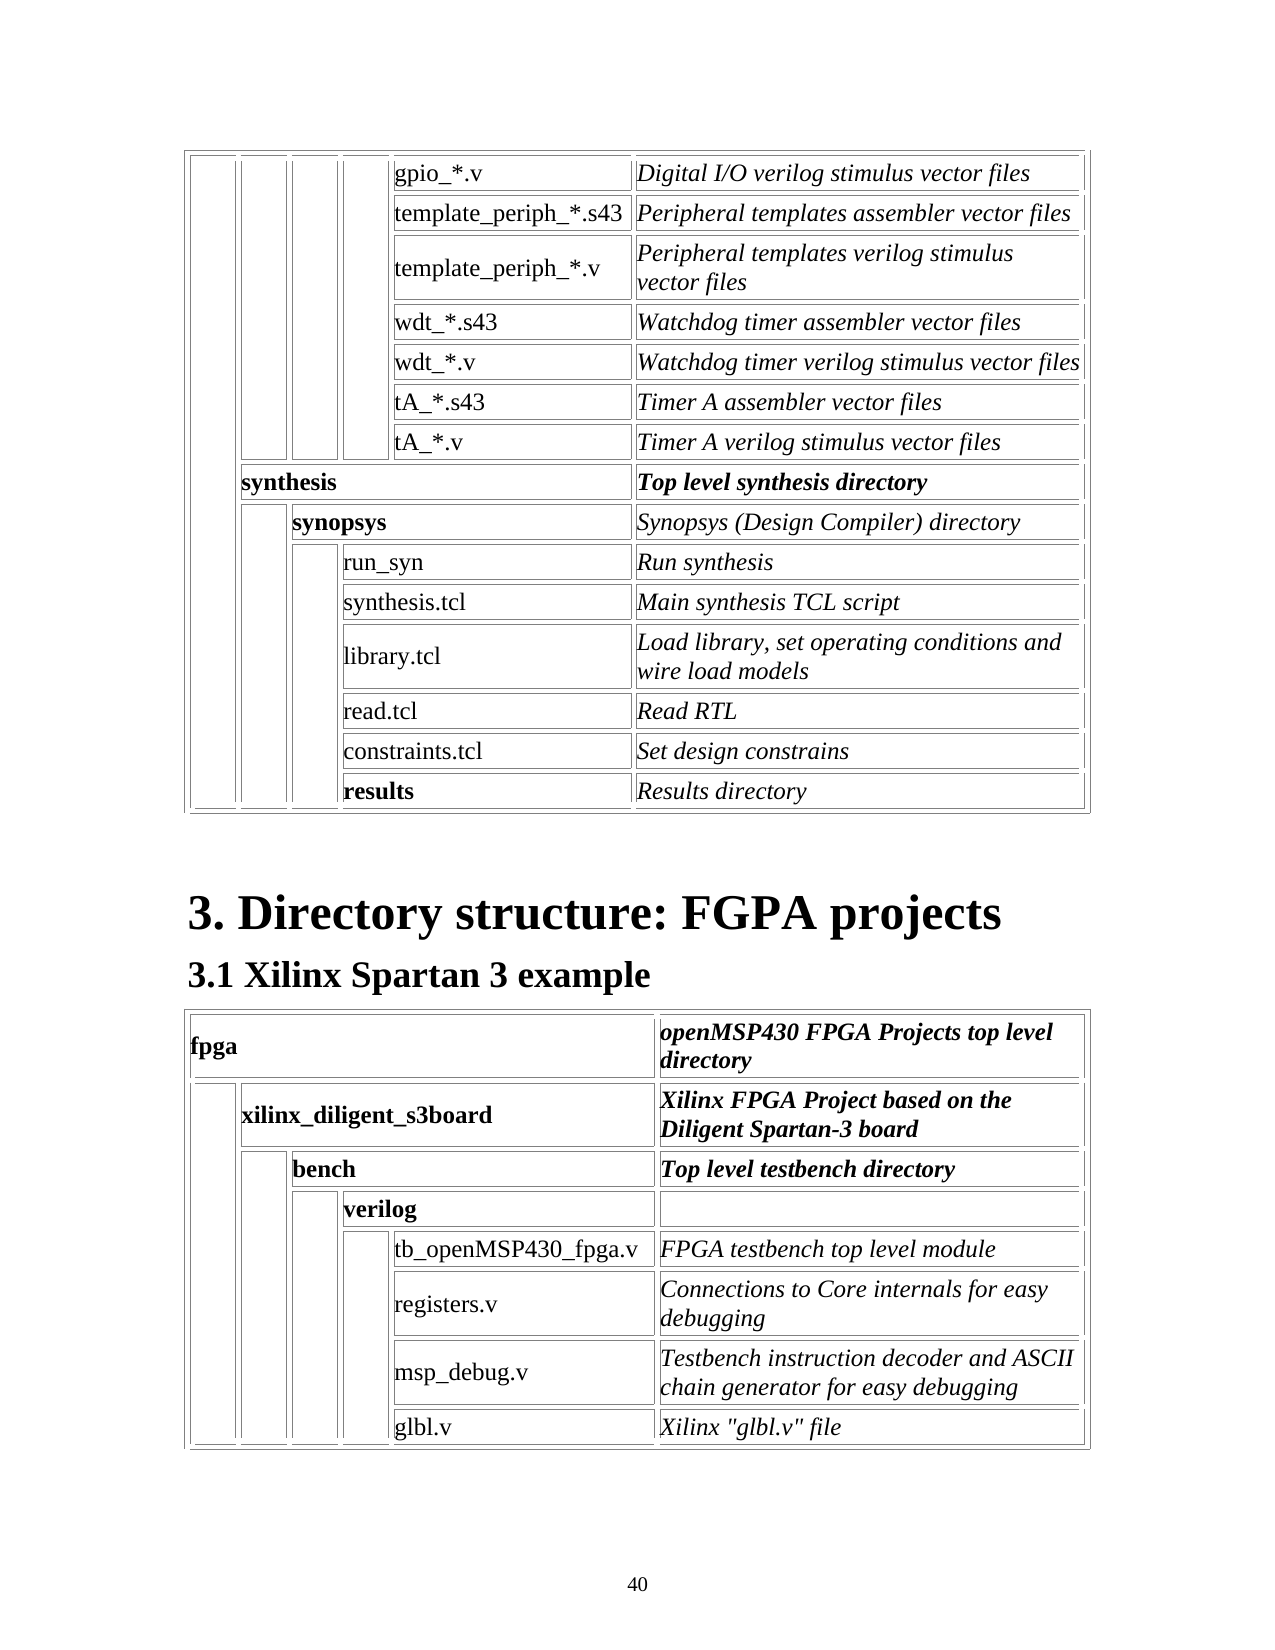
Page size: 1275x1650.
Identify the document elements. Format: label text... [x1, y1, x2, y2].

table_cell Digital I/O verilog stimulus vector files [634, 150, 1087, 190]
table_cell Top level testbench directory [657, 1146, 1087, 1186]
table_cell Main synthesis TCL script [634, 579, 1087, 619]
table_cell Run synthesis [634, 539, 1087, 579]
table_cell synthesis.tcl [340, 579, 634, 619]
table_cell gpio_*.v [391, 151, 634, 190]
table_cell abcd [238, 1146, 289, 1443]
table_cell tA_*.v [391, 419, 634, 459]
table_cell Xilinx FPGA Project based on the Diligent Spartan-3 board [657, 1077, 1087, 1146]
table_header openMSP430 FPGA Projects top level directory [657, 1010, 1087, 1077]
table_cell Connections to Core internals for easy debugging [657, 1266, 1087, 1335]
table_cell template_periph_*.s43 [391, 190, 634, 230]
table_cell abcd [289, 539, 340, 807]
table_cell synopsys [289, 499, 634, 539]
table_cell verilog [340, 1186, 657, 1226]
table_cell [289, 151, 340, 459]
table_cell abcd [187, 1077, 238, 1443]
table_cell Timer A assembler vector files [634, 379, 1087, 419]
text 3.1 Xilinx Spartan 3 example [187, 953, 1088, 996]
table_cell abcd [340, 1226, 391, 1443]
table_cell Xilinx "glbl.v" file [657, 1404, 1087, 1443]
table_cell synthesis [238, 459, 634, 499]
table_cell abcd [289, 1186, 340, 1443]
table_cell run_syn [340, 539, 634, 579]
table_cell wdt_*.s43 [391, 299, 634, 339]
table_cell wdt_*.v [391, 339, 634, 379]
table_cell xilinx_diligent_s3board [238, 1077, 657, 1146]
table_cell tA_*.s43 [391, 379, 634, 419]
table_cell template_periph_*.v [391, 230, 634, 299]
table_cell [657, 1186, 1087, 1226]
table_cell Timer A verilog stimulus vector files [634, 419, 1087, 459]
table_cell registers.v [391, 1266, 657, 1335]
table_cell [340, 151, 391, 459]
table_cell results [340, 768, 634, 807]
table_header fpga [187, 1010, 657, 1077]
table_cell constraints.tcl [340, 728, 634, 767]
text 3. Directory structure: FGPA projects [187, 883, 1088, 940]
table_cell Testbench instruction decoder and ASCII chain generator for easy debugging [657, 1335, 1087, 1403]
table_cell glbl.v [391, 1404, 657, 1443]
table_cell library.tcl [340, 619, 634, 687]
table_cell Synopsys (Design Compiler) directory [634, 499, 1087, 539]
table_cell [187, 151, 238, 807]
table_cell bench [289, 1146, 657, 1186]
table_cell [238, 151, 289, 459]
table_cell Load library, set operating conditions and wire load models [634, 619, 1087, 687]
table_cell abcd [238, 499, 289, 807]
table_cell msp_debug.v [391, 1335, 657, 1403]
table_cell Read RTL [634, 688, 1087, 727]
table_cell Watchdog timer verilog stimulus vector files [634, 339, 1087, 379]
table_cell FPGA testbench top level module [657, 1226, 1087, 1266]
table_cell Results directory [634, 768, 1087, 807]
table_cell Watchdog timer assembler vector files [634, 299, 1087, 339]
table_cell tb_openMSP430_fpga.v [391, 1226, 657, 1266]
table_cell Peripheral templates verilog stimulus vector files [634, 230, 1087, 299]
table_cell Peripheral templates assembler vector files [634, 190, 1087, 230]
table_cell Top level synthesis directory [634, 459, 1087, 499]
table_cell Set design constrains [634, 728, 1087, 767]
table_cell read.tcl [340, 688, 634, 727]
